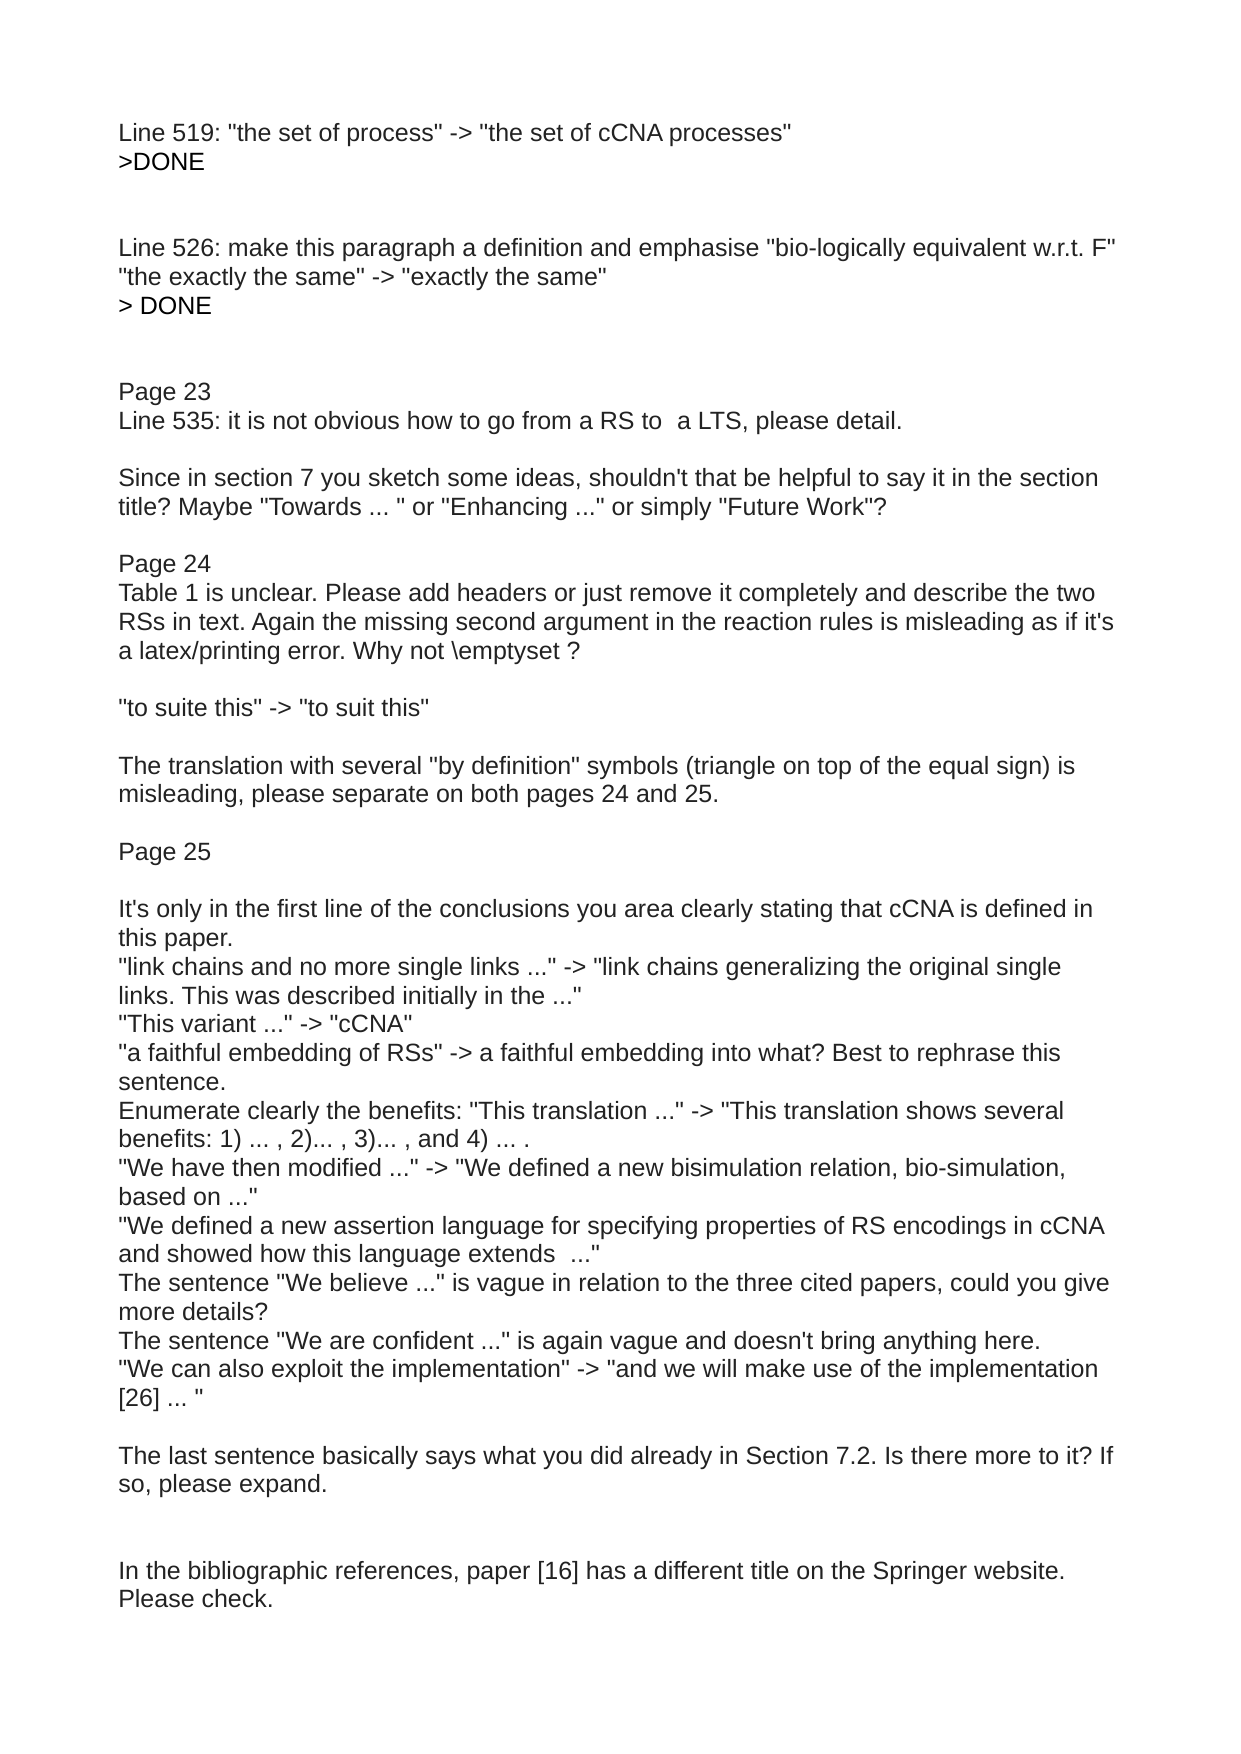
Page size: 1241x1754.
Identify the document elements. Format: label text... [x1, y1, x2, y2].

text Line 519: "the set of process" -> "the set of cCNA processes" >DONE [118, 118, 1122, 176]
text In the bibliographic references, paper [16] has a different title on the Springer website. Please check. [118, 1527, 1122, 1613]
text Page 23 Line 535: it is not obvious how to go from a RS to a LTS, please detail. Since in section 7 you sketch some ideas, shouldn't that be helpful to say it in the section title? Maybe "Towards ... " or "Enhancing ..." or simply "Future Work"? Page 24 Table 1 is unclear. Please add headers or just remove it completely and describe the two RSs in text. Again the missing second argument in the reaction rules is misleading as if it's a latex/printing error. Why not \emptyset ? "to suite this" -> "to suit this" The translation with several "by definition" symbols (triangle on top of the equal sign) is misleading, please separate on both pages 24 and 25. Page 25 It's only in the first line of the conclusions you area clearly stating that cCNA is defined in this paper. "link chains and no more single links ..." -> "link chains generalizing the original single links. This was described initially in the ..." "This variant ..." -> "cCNA" "a faithful embedding of RSs" -> a faithful embedding into what? Best to rephrase this sentence. Enumerate clearly the benefits: "This translation ..." -> "This translation shows several benefits: 1) ... , 2)... , 3)... , and 4) ... . "We have then modified ..." -> "We defined a new bisimulation relation, bio-simulation, based on ..." "We defined a new assertion language for specifying properties of RS encodings in cCNA and showed how this language extends ..." The sentence "We believe ..." is vague in relation to the three cited papers, could you give more details? The sentence "We are confident ..." is again vague and doesn't bring anything here. "We can also exploit the implementation" -> "and we will make use of the implementation [26] ... " The last sentence basically says what you did already in Section 7.2. Is there more to it? If so, please expand. [118, 348, 1122, 1527]
text Line 526: make this paragraph a definition and emphasise "bio-logically equivalent w.r.t. F" "the exactly the same" -> "exactly the same" > DONE [118, 233, 1122, 319]
